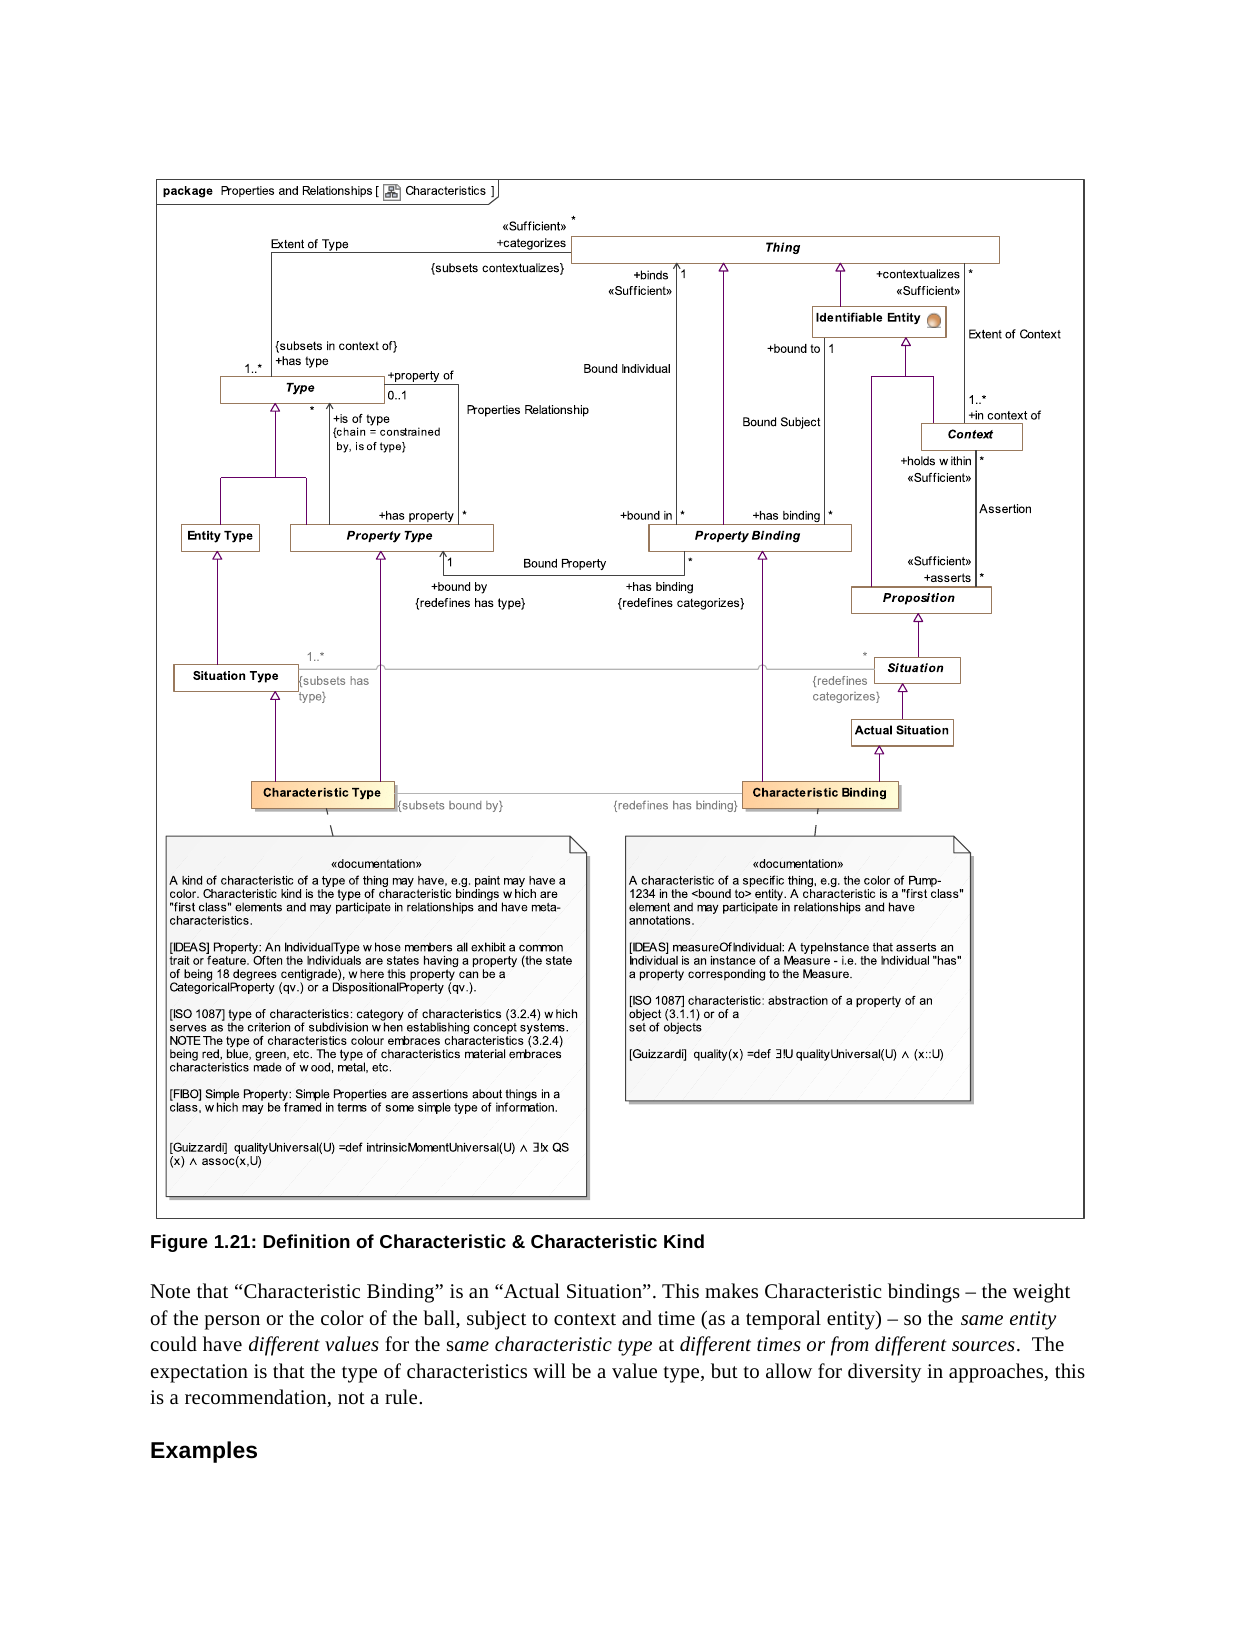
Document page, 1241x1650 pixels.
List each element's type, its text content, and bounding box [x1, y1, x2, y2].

text Figure 1.21: Definition of Characteristic & Characteristic Kind [150, 1225, 1090, 1253]
text Note that “Characteristic Binding” is an “Actual Situation”. This makes Characteristic bindings – the weight of the person or the color of the ball, subject to context and time (as a temporal entity) – so the same entity could have different values for the same characteristic type at different times or from different sources. The expectation is that the type of characteristics will be a value type, but to allow for diversity in approaches, this is a recommendation, not a rule. [150, 1253, 1090, 1409]
text Examples [150, 1436, 1090, 1463]
text [150, 150, 1090, 174]
